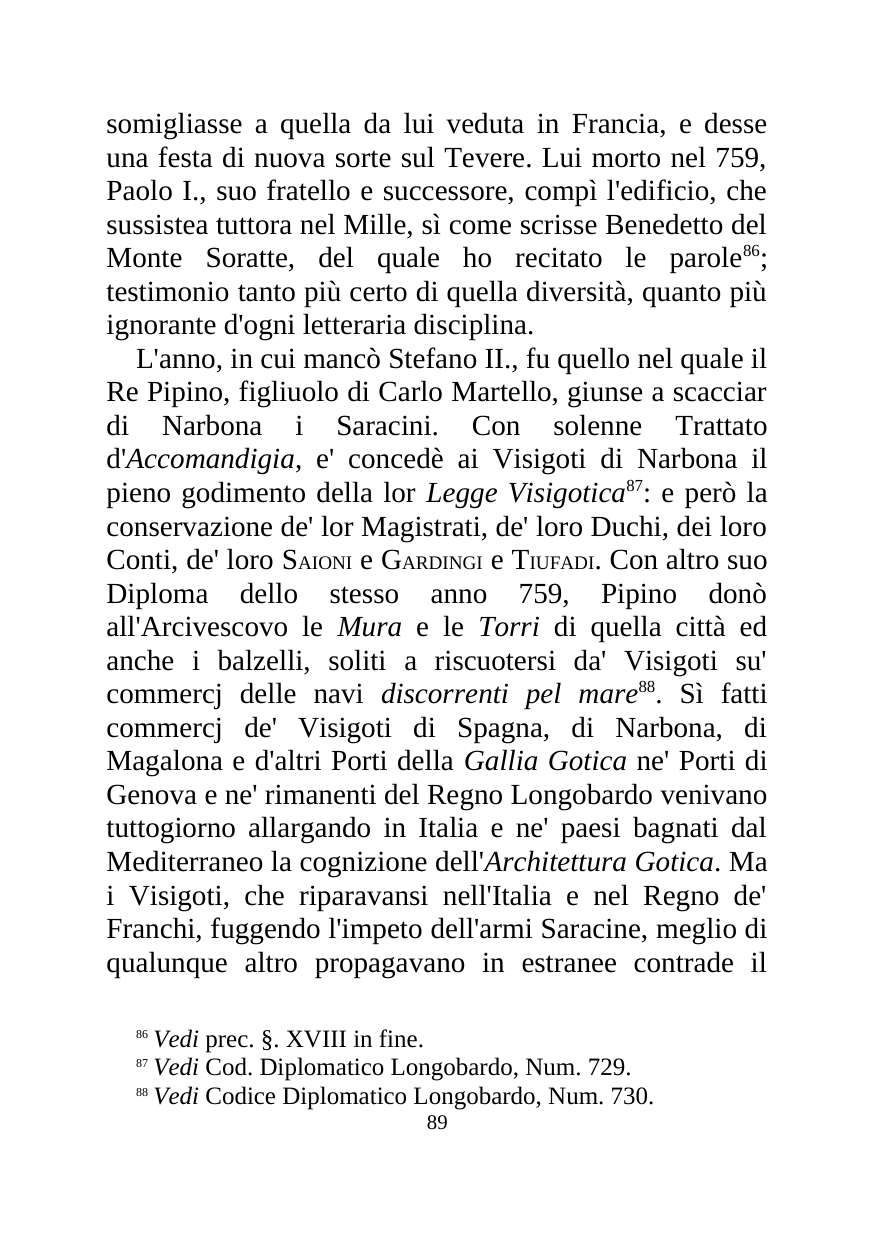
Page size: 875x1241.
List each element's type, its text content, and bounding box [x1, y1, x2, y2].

text somigliasse a quella da lui veduta in Francia, e desse una festa di nuova sorte sul Tevere. Lui morto nel 759, Paolo I., suo fratello e successore, compì l'edificio, che sussistea tuttora nel Mille, sì come scrisse Benedetto del Monte Soratte, del quale ho recitato le parole; testimonio tanto più certo di quella diversità, quanto più ignorante d'ogni letteraria disciplina. [106, 106, 768, 341]
text Vedi prec. §. XVIII in fine. [106, 1024, 768, 1052]
text Vedi Codice Diplomatico Longobardo, Num. 730. [106, 1081, 768, 1110]
text L'anno, in cui mancò Stefano II., fu quello nel quale il Re Pipino, figliuolo di Carlo Martello, giunse a scacciar di Narbona i Saracini. Con solenne Trattato d'Accomandigia, e' concedè ai Visigoti di Narbona il pieno godimento della lor Legge Visigotica: e però la conservazione de' lor Magistrati, de' loro Duchi, dei loro Conti, de' loro Saioni e Gardingi e Tiufadi. Con altro suo Diploma dello stesso anno 759, Pipino donò all'Arcivescovo le Mura e le Torri di quella città ed anche i balzelli, soliti a riscuotersi da' Visigoti su' commercj delle navi discorrenti pel mare. Sì fatti commercj de' Visigoti di Spagna, di Narbona, di Magalona e d'altri Porti della Gallia Gotica ne' Porti di Genova e ne' rimanenti del Regno Longobardo venivano tuttogiorno allargando in Italia e ne' paesi bagnati dal Mediterraneo la cognizione dell'Architettura Gotica. Ma i Visigoti, che riparavansi nell'Italia e nel Regno de' Franchi, fuggendo l'impeto dell'armi Saracine, meglio di qualunque altro propagavano in estranee contrade il [106, 341, 768, 978]
text Vedi Cod. Diplomatico Longobardo, Num. 729. [106, 1052, 768, 1081]
